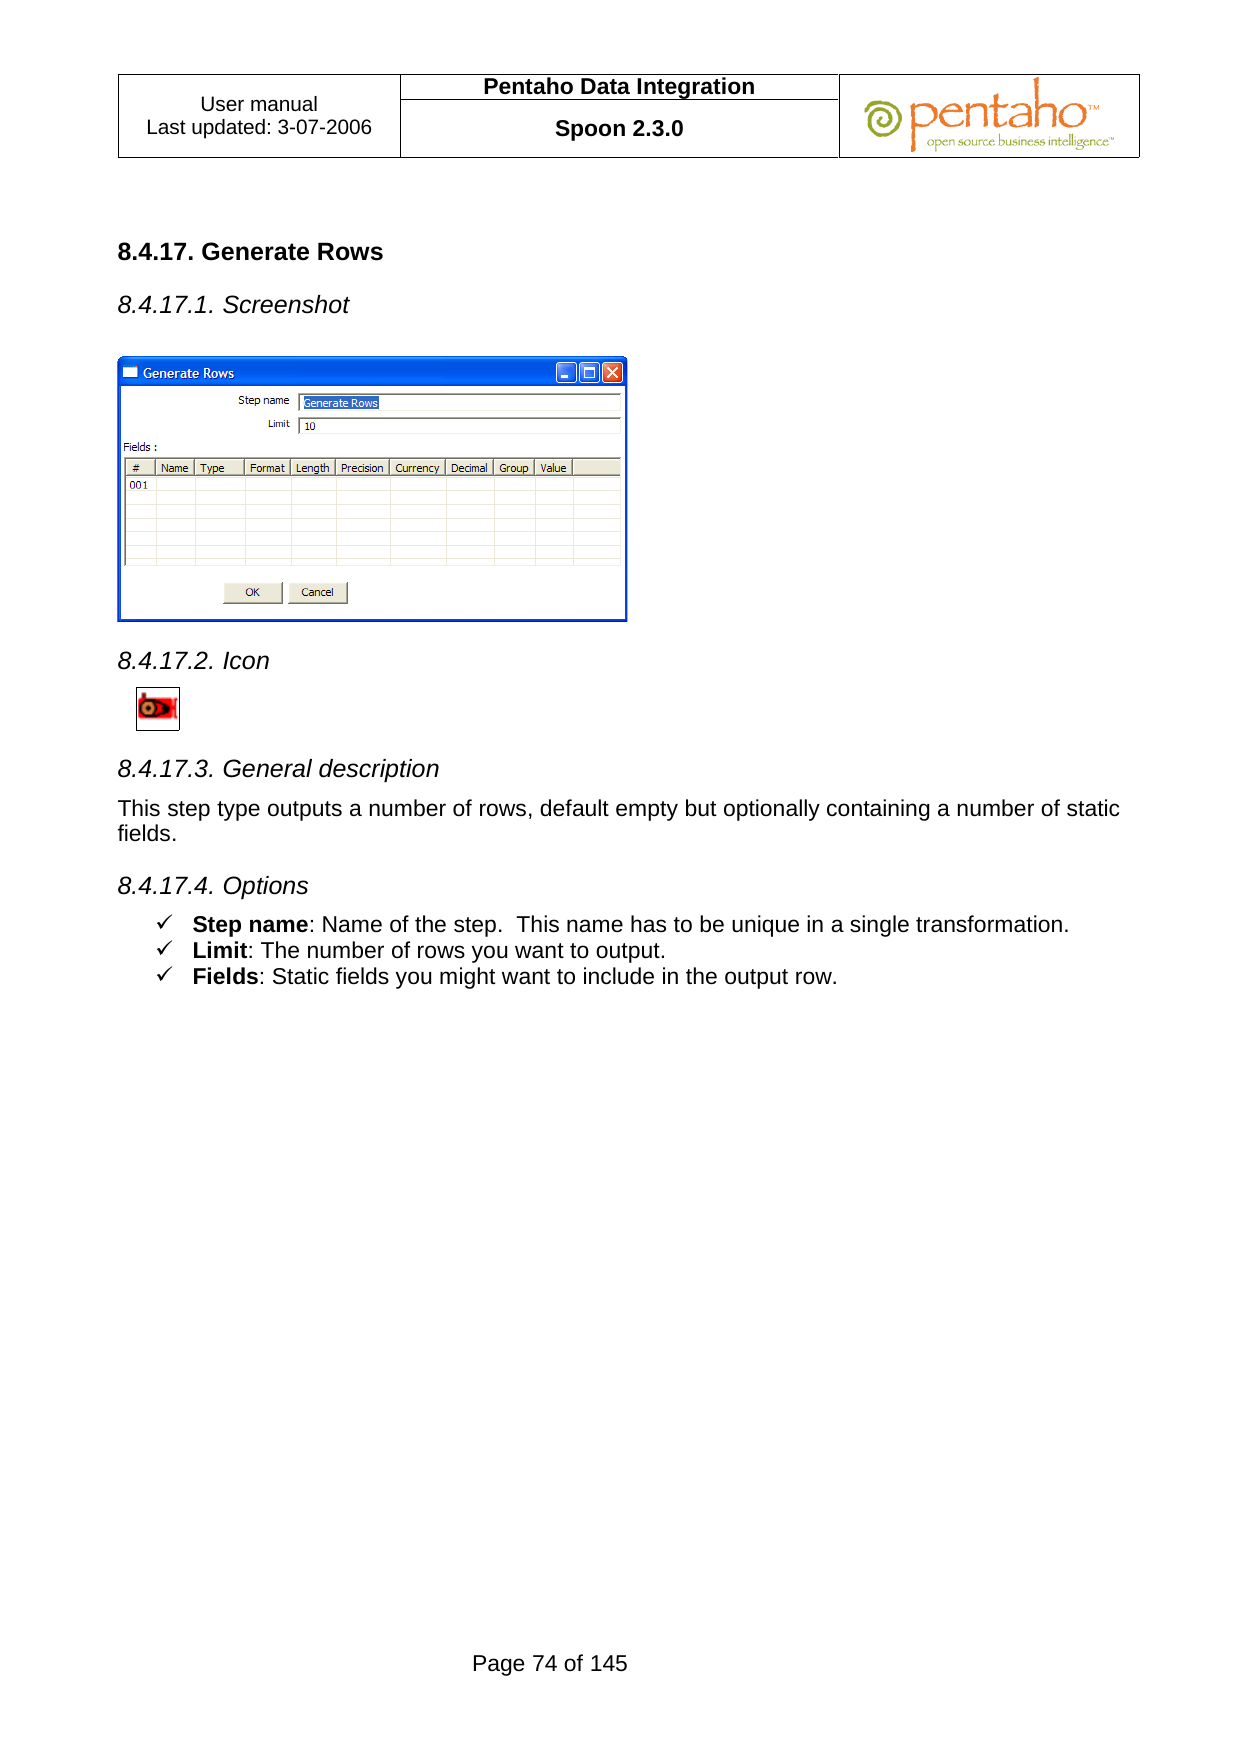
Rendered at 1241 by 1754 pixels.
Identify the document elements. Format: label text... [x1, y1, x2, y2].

subtitle Screenshot [117, 291, 1137, 319]
subtitle Options [117, 871, 1137, 899]
list Step name: Name of the step. This name has to be unique in a single transformation. [155, 912, 1137, 938]
subtitle General description [117, 755, 1137, 783]
picture [117, 356, 628, 622]
list Fields: Static fields you might want to include in the output row. [155, 963, 1137, 989]
subtitle Icon [117, 646, 1137, 674]
text This step type outputs a number of rows, default empty but optionally containing a number of static fields. [117, 795, 1137, 846]
list Limit: The number of rows you want to output. [155, 938, 1137, 963]
subtitle Generate Rows [117, 238, 1137, 266]
